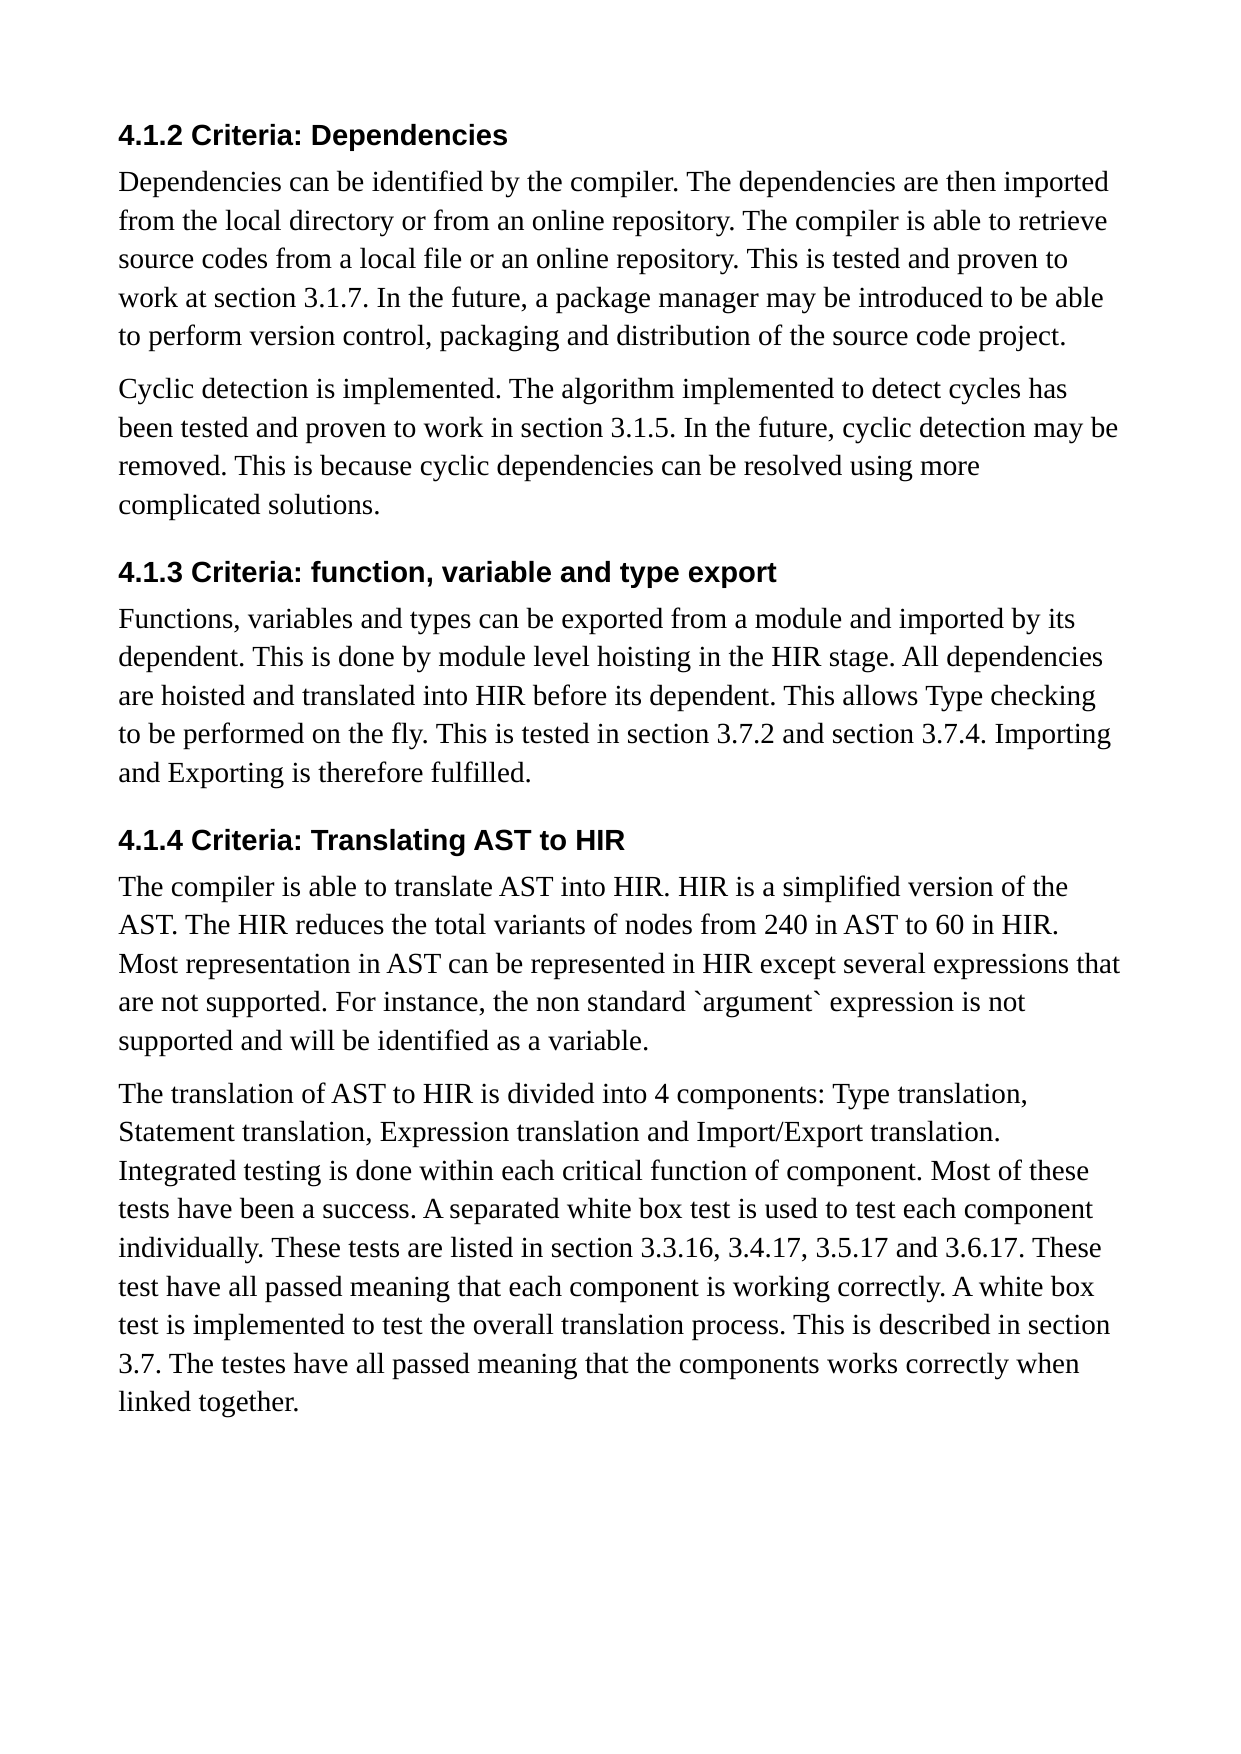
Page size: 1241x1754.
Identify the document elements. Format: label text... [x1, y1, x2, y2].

subtitle 4.1.4 Criteria: Translating AST to HIR [118, 823, 1122, 856]
text The compiler is able to translate AST into HIR. HIR is a simplified version of the AST. The HIR reduces the total variants of nodes from 240 in AST to 60 in HIR. Most representation in AST can be represented in HIR except several expressions that are not supported. For instance, the non standard `argument` expression is not supported and will be identified as a variable. [118, 869, 1122, 1056]
text Dependencies can be identified by the compiler. The dependencies are then imported from the local directory or from an online repository. The compiler is able to retrieve source codes from a local file or an online repository. This is tested and proven to work at section 3.1.7. In the future, a package manager may be introduced to be able to perform version control, packaging and distribution of the source code project. [118, 164, 1122, 352]
text Functions, variables and types can be exported from a module and imported by its dependent. This is done by module level hoisting in the HIR stage. All dependencies are hoisted and translated into HIR before its dependent. This allows Type checking to be performed on the fly. This is tested in section 3.7.2 and section 3.7.4. Importing and Exporting is therefore fulfilled. [118, 601, 1122, 788]
text The translation of AST to HIR is divided into 4 components: Type translation, Statement translation, Expression translation and Import/Export translation. Integrated testing is done within each critical function of component. Most of these tests have been a success. A separated white box test is used to test each component individually. These tests are listed in section 3.3.16, 3.4.17, 3.5.17 and 3.6.17. These test have all passed meaning that each component is working correctly. A white box test is implemented to test the overall translation process. This is described in section 3.7. The testes have all passed meaning that the components works correctly when linked together. [118, 1076, 1122, 1418]
text Cyclic detection is implemented. The algorithm implemented to detect cycles has been tested and proven to work in section 3.1.5. In the future, cyclic detection may be removed. This is because cyclic dependencies can be resolved using more complicated solutions. [118, 371, 1122, 521]
subtitle 4.1.2 Criteria: Dependencies [118, 118, 1122, 152]
subtitle 4.1.3 Criteria: function, variable and type export [118, 555, 1122, 588]
